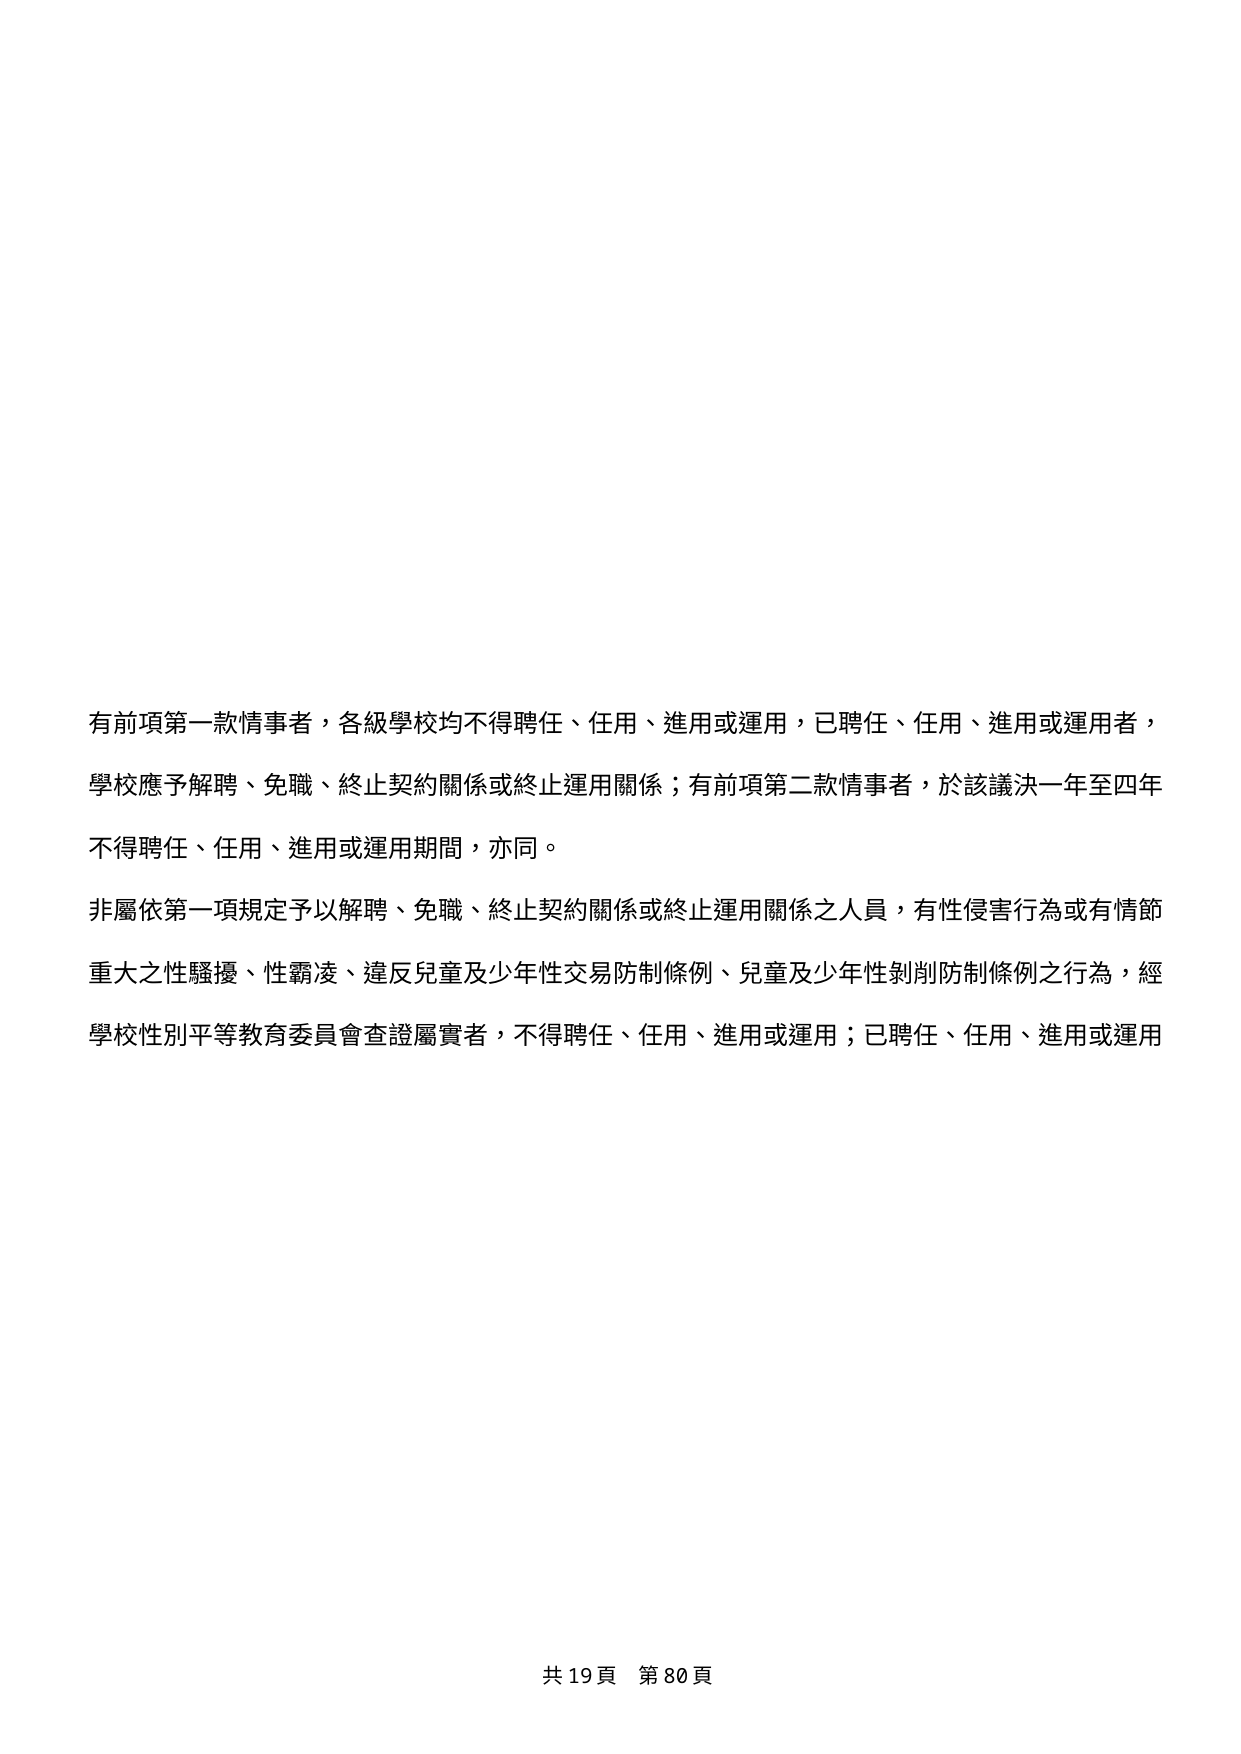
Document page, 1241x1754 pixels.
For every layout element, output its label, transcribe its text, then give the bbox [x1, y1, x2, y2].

text 有前項第一款情事者，各級學校均不得聘任、任用、進用或運用，已聘任、任用、進用或運用者，學校應予解聘、免職、終止契約關係或終止運用關係；有前項第二款情事者，於該議決一年至四年不得聘任、任用、進用或運用期間，亦同。 [89, 680, 1167, 867]
text 非屬依第一項規定予以解聘、免職、終止契約關係或終止運用關係之人員，有性侵害行為或有情節重大之性騷擾、性霸凌、違反兒童及少年性交易防制條例、兒童及少年性剝削防制條例之行為，經學校性別平等教育委員會查證屬實者，不得聘任、任用、進用或運用；已聘任、任用、進用或運用 [89, 867, 1167, 1055]
